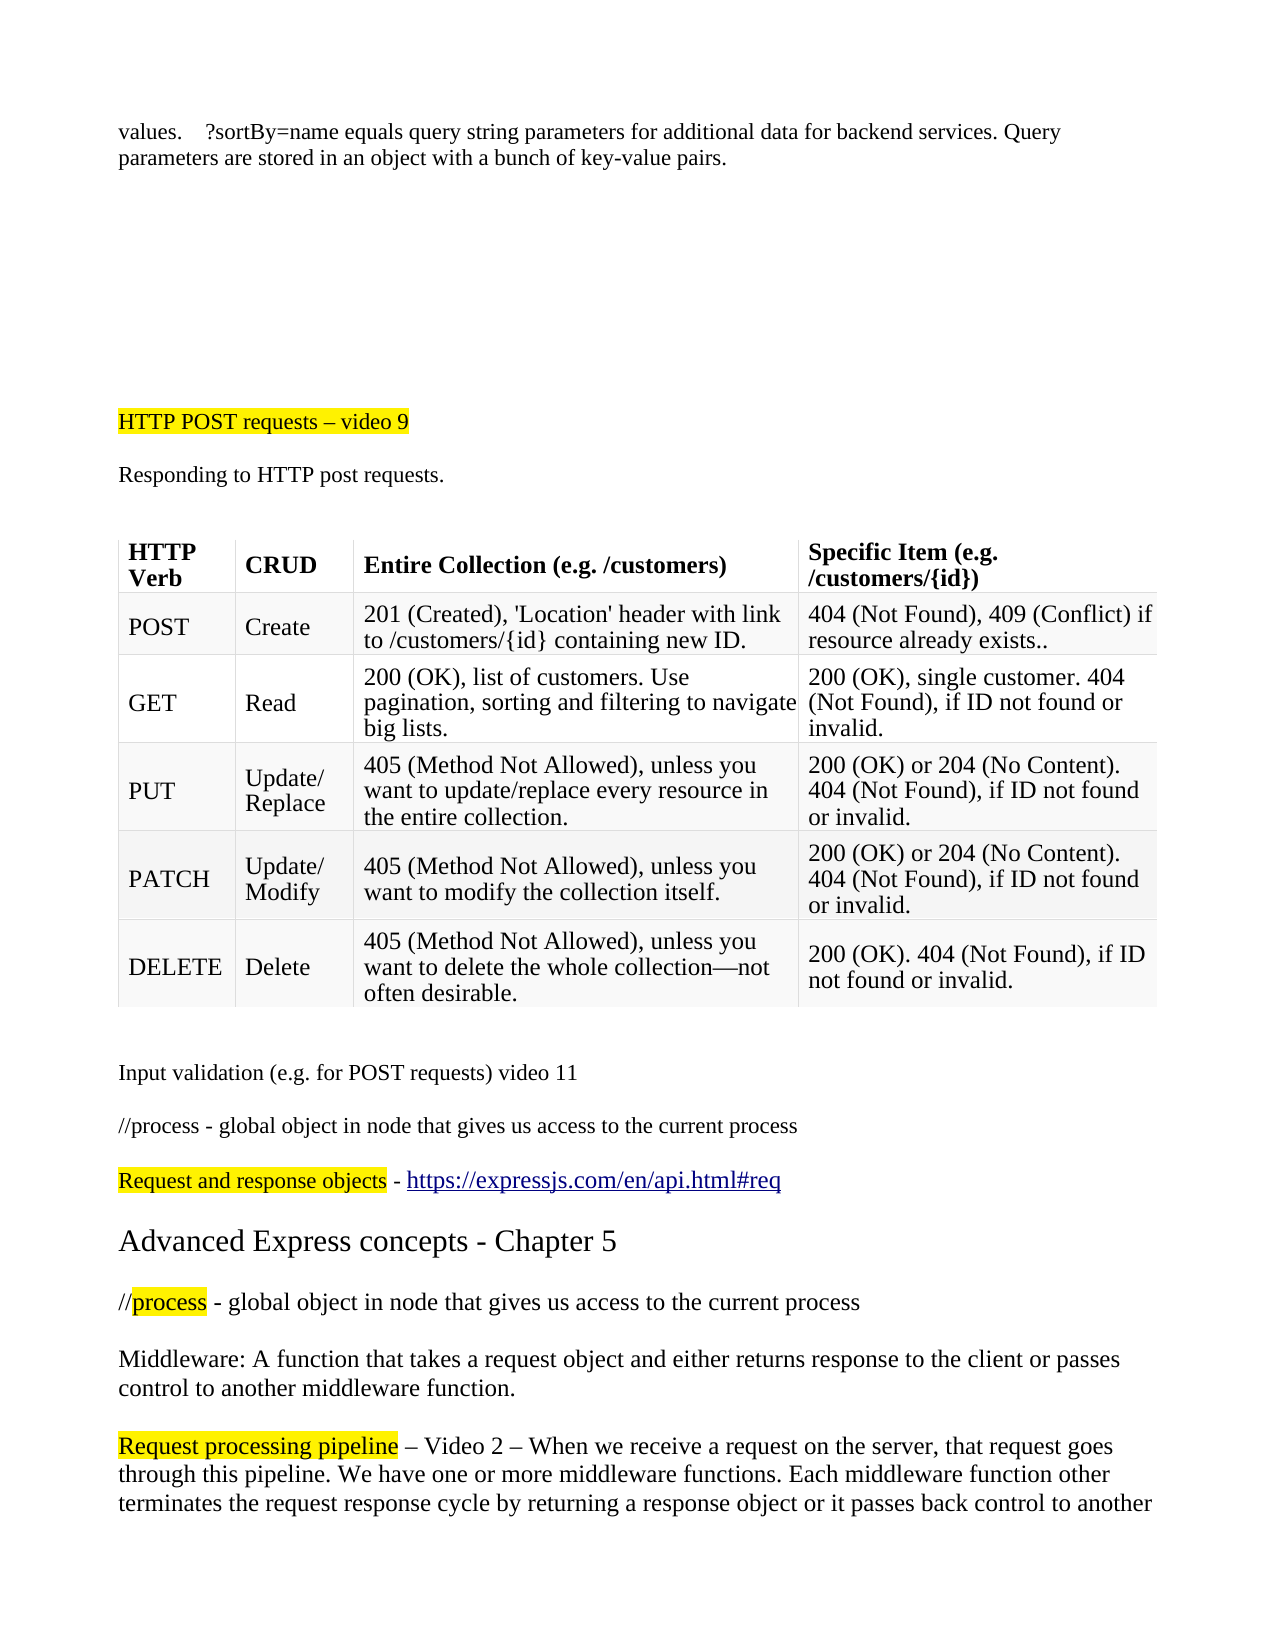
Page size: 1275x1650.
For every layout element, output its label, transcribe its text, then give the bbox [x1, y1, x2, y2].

table_cell 405 (Method Not Allowed), unless you want to modify the collection itself. [354, 831, 798, 918]
text //process - global object in node that gives us access to the current process [118, 1287, 1157, 1316]
table_header Specific Item (e.g. /customers/{id}) [799, 540, 1157, 592]
table_cell Read [236, 655, 353, 742]
table_cell GET [119, 655, 235, 742]
table_header HTTP Verb [119, 540, 235, 592]
text Request and response objects - https://expressjs.com/en/api.html#req [118, 1165, 1157, 1194]
table_cell 201 (Created), 'Location' header with link to /customers/{id} containing new ID. [354, 593, 798, 654]
table_cell Update/Modify [236, 831, 353, 918]
table_cell 200 (OK). 404 (Not Found), if ID not found or invalid. [799, 920, 1157, 1007]
text //process - global object in node that gives us access to the current process [118, 1112, 1157, 1138]
table_cell 404 (Not Found), 409 (Conflict) if resource already exists.. [799, 593, 1157, 654]
table_header Entire Collection (e.g. /customers) [354, 540, 798, 592]
table_cell PATCH [119, 831, 235, 918]
text values. ?sortBy=name equals query string parameters for additional data for backend services. Query parameters are stored in an object with a bunch of key-value pairs. [118, 118, 1157, 171]
table_cell Create [236, 593, 353, 654]
text HTTP POST requests – video 9 [118, 408, 1157, 434]
table_cell DELETE [119, 920, 235, 1007]
table_cell 200 (OK), list of customers. Use pagination, sorting and filtering to navigate big lists. [354, 655, 798, 742]
table_cell 405 (Method Not Allowed), unless you want to delete the whole collection—not often desirable. [354, 920, 798, 1007]
table_header CRUD [236, 540, 353, 592]
table_cell 405 (Method Not Allowed), unless you want to update/replace every resource in the entire collection. [354, 743, 798, 830]
table_cell Delete [236, 920, 353, 1007]
text Advanced Express concepts - Chapter 5 [118, 1222, 1157, 1258]
text Middleware: A function that takes a request object and either returns response to the client or passes control to another middleware function. [118, 1344, 1157, 1402]
text Input validation (e.g. for POST requests) video 11 [118, 1059, 1157, 1086]
table_cell POST [119, 593, 235, 654]
table_cell Update/Replace [236, 743, 353, 830]
table_cell 200 (OK) or 204 (No Content). 404 (Not Found), if ID not found or invalid. [799, 831, 1157, 918]
table_cell PUT [119, 743, 235, 830]
text Request processing pipeline – Video 2 – When we receive a request on the server, that request goes through this pipeline. We have one or more middleware functions. Each middleware function other terminates the request response cycle by returning a response object or it passes back control to another [118, 1431, 1157, 1517]
table_cell 200 (OK) or 204 (No Content). 404 (Not Found), if ID not found or invalid. [799, 743, 1157, 830]
table_cell 200 (OK), single customer. 404 (Not Found), if ID not found or invalid. [799, 655, 1157, 742]
text Responding to HTTP post requests. [118, 461, 1157, 487]
